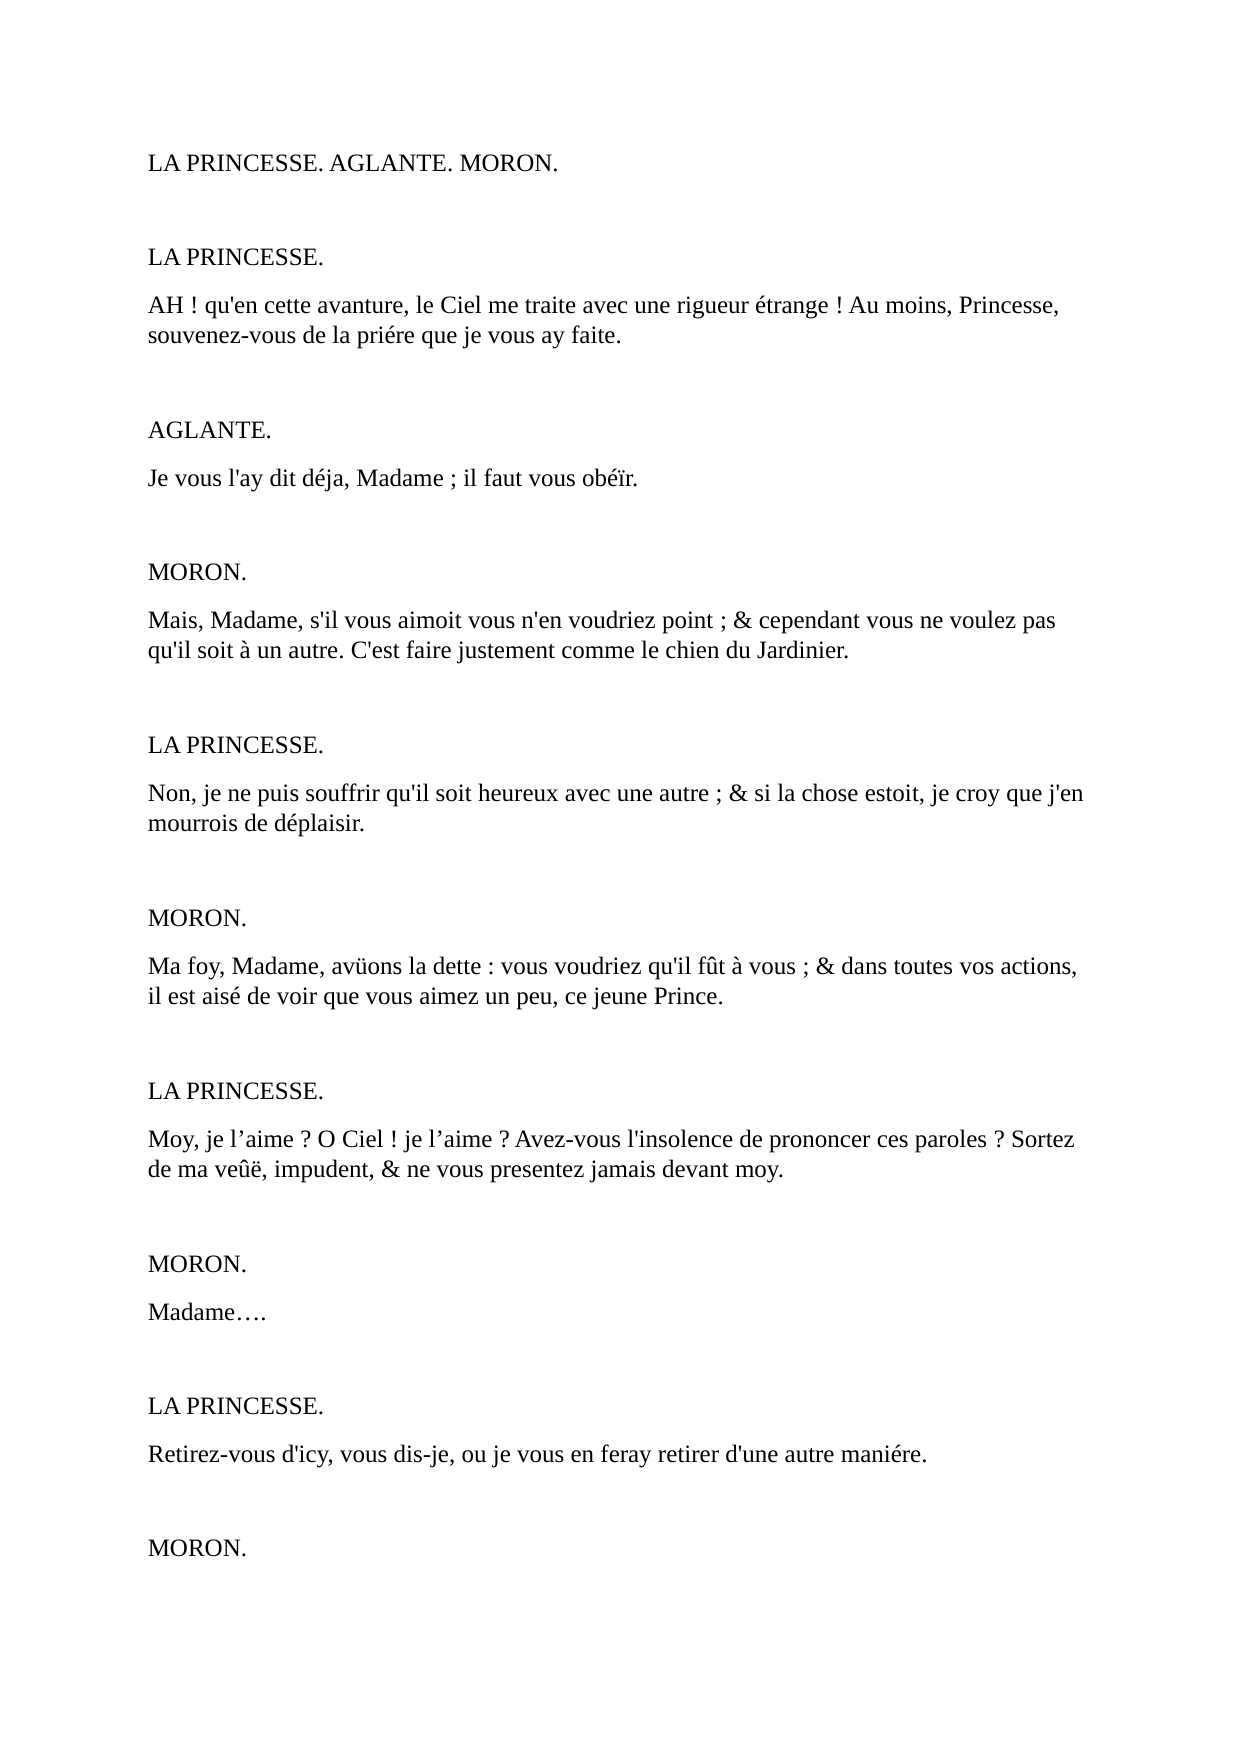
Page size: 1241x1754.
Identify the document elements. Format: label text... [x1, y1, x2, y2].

text MORON. [148, 1249, 1093, 1278]
text LA PRINCESSE. AGLANTE. MORON. [148, 148, 1093, 176]
text Retirez-vous d'icy, vous dis-je, ou je vous en feray retirer d'une autre maniére. [148, 1439, 1093, 1467]
text LA PRINCESSE. [148, 1076, 1093, 1105]
text LA PRINCESSE. [148, 242, 1093, 271]
text MORON. [148, 557, 1093, 586]
text AH ! qu'en cette avanture, le Ciel me traite avec une rigueur étrange ! Au moins, Princesse, souvenez-vous de la priére que je vous ay faite. [148, 290, 1093, 349]
text Moy, je l’aime ? O Ciel ! je l’aime ? Avez-vous l'insolence de prononcer ces paroles ? Sortez de ma veûë, impudent, & ne vous presentez jamais devant moy. [148, 1124, 1093, 1183]
text MORON. [148, 903, 1093, 932]
text Non, je ne puis souffrir qu'il soit heureux avec une autre ; & si la chose estoit, je croy que j'en mourrois de déplaisir. [148, 778, 1093, 837]
text Je vous l'ay dit déja, Madame ; il faut vous obéïr. [148, 463, 1093, 491]
text Ma foy, Madame, avüons la dette : vous voudriez qu'il fût à vous ; & dans toutes vos actions, il est aisé de voir que vous aimez un peu, ce jeune Prince. [148, 951, 1093, 1010]
text LA PRINCESSE. [148, 1391, 1093, 1420]
text Madame…. [148, 1297, 1093, 1325]
text Mais, Madame, s'il vous aimoit vous n'en voudriez point ; & cependant vous ne voulez pas qu'il soit à un autre. C'est faire justement comme le chien du Jardinier. [148, 605, 1093, 664]
text LA PRINCESSE. [148, 730, 1093, 759]
text MORON. [148, 1533, 1093, 1562]
text AGLANTE. [148, 415, 1093, 444]
